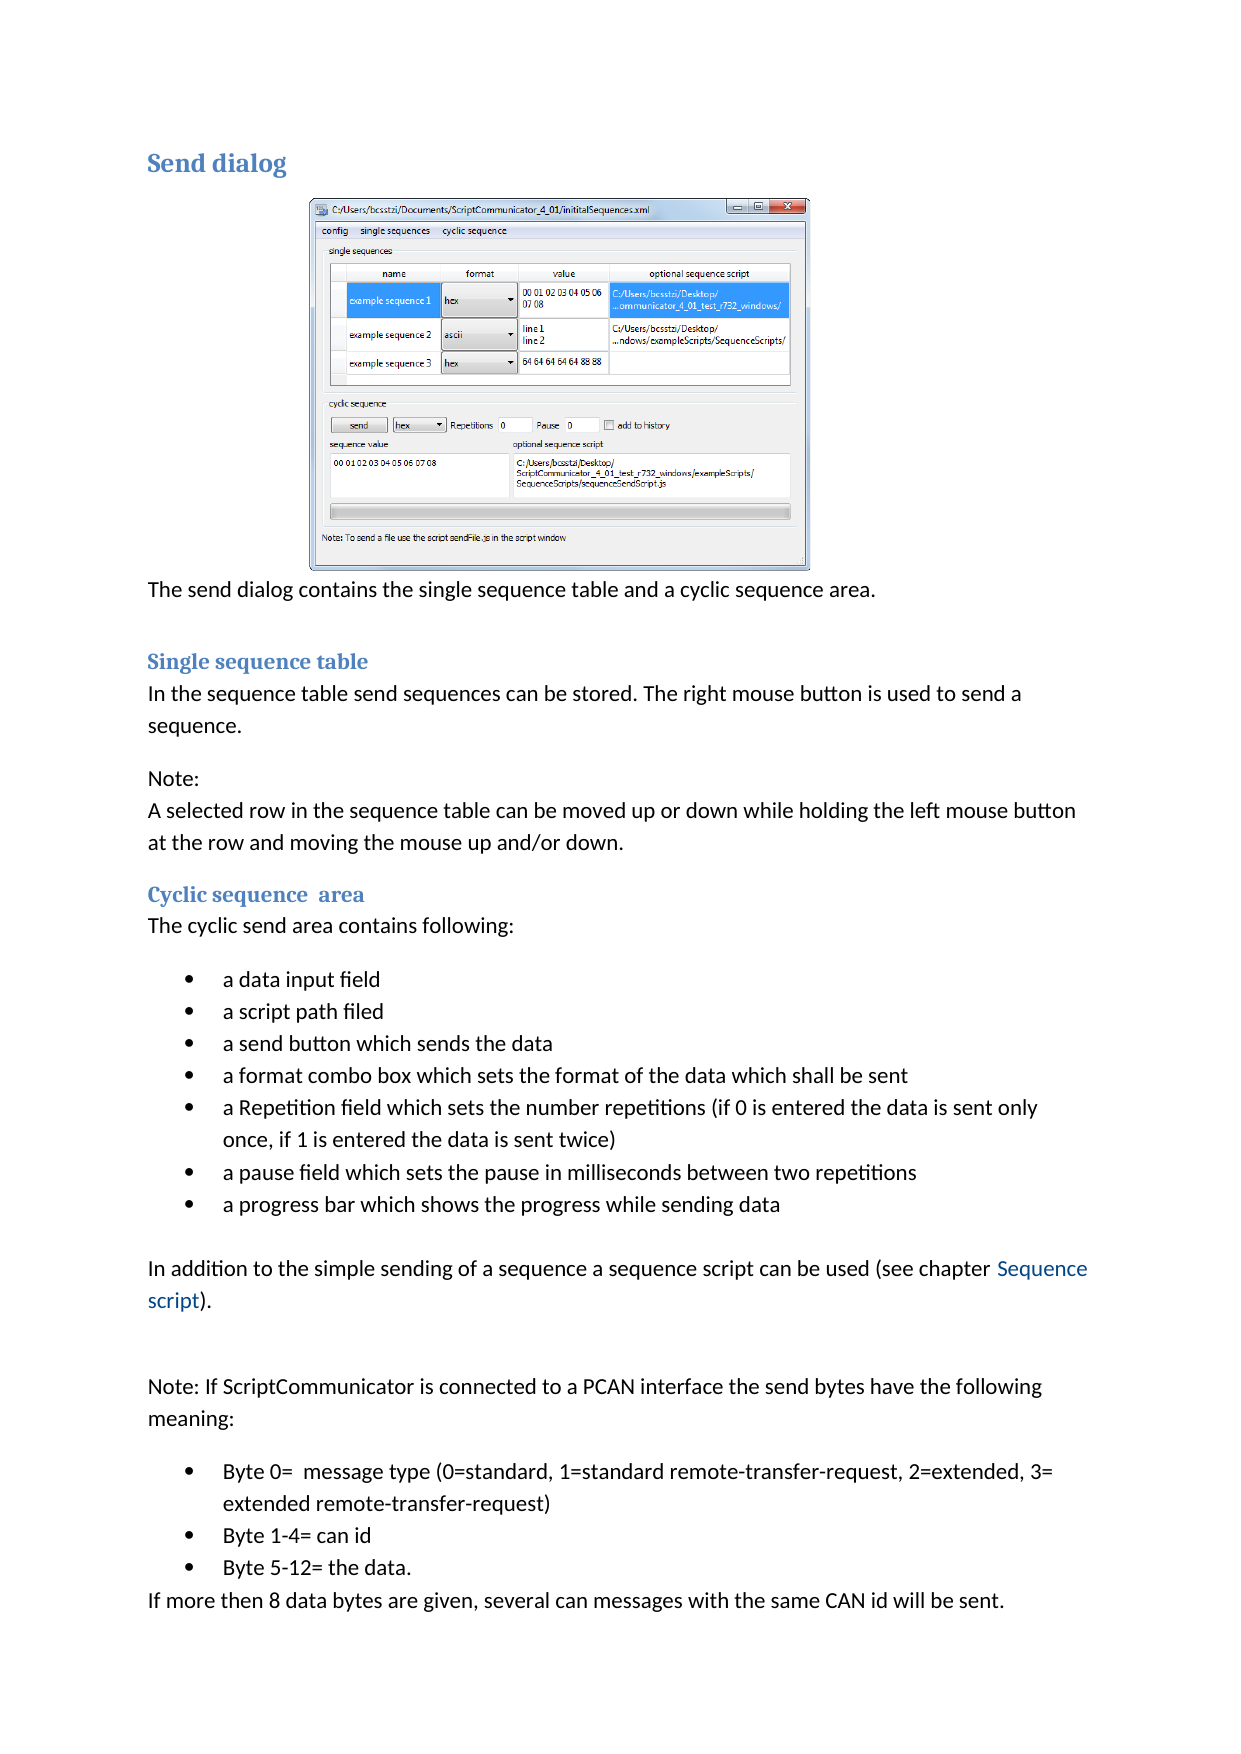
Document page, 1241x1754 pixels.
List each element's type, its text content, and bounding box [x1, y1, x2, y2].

list a Repetition field which sets the number repetitions (if 0 is entered the data is sent only once, if 1 is entered the data is sent twice) [185, 1093, 1093, 1154]
subtitle Cyclic sequence area [148, 881, 1093, 908]
subtitle Single sequence table [148, 649, 1093, 675]
text A selected row in the sequence table can be moved up or down while holding the left mouse button at the row and moving the mouse up and/or down. [148, 796, 1093, 856]
list a format combo box which sets the format of the data which shall be sent [185, 1061, 1093, 1089]
list Note: If ScriptCommunicator is connected to a PCAN interface the send bytes have the following meaning: [148, 1372, 1093, 1432]
list If more then 8 data bytes are given, several can messages with the same CAN id will be sent. [148, 1586, 1093, 1614]
list a script path filed [185, 997, 1093, 1025]
picture [309, 198, 811, 571]
text In the sequence table send sequences can be stored. The right mouse button is used to send a sequence. [148, 679, 1093, 739]
text Note: [148, 764, 1093, 792]
list a data input field [185, 965, 1093, 993]
list Byte 1-4= can id [185, 1521, 1093, 1549]
list a send button which sends the data [185, 1029, 1093, 1057]
list In addition to the simple sending of a sequence a sequence script can be used (see chapter Sequence script). [148, 1254, 1093, 1314]
list a progress bar which shows the progress while sending data [185, 1190, 1093, 1218]
text The send dialog contains the single sequence table and a cyclic sequence area. [148, 183, 1093, 603]
list Byte 0= message type (0=standard, 1=standard remote-transfer-request, 2=extended, 3= extended remote-transfer-request) [185, 1457, 1093, 1517]
list a pause field which sets the pause in milliseconds between two repetitions [185, 1158, 1093, 1186]
subtitle Send dialog [148, 148, 1093, 179]
text The cyclic send area contains following: [148, 912, 1093, 940]
list Byte 5-12= the data. [185, 1553, 1093, 1582]
